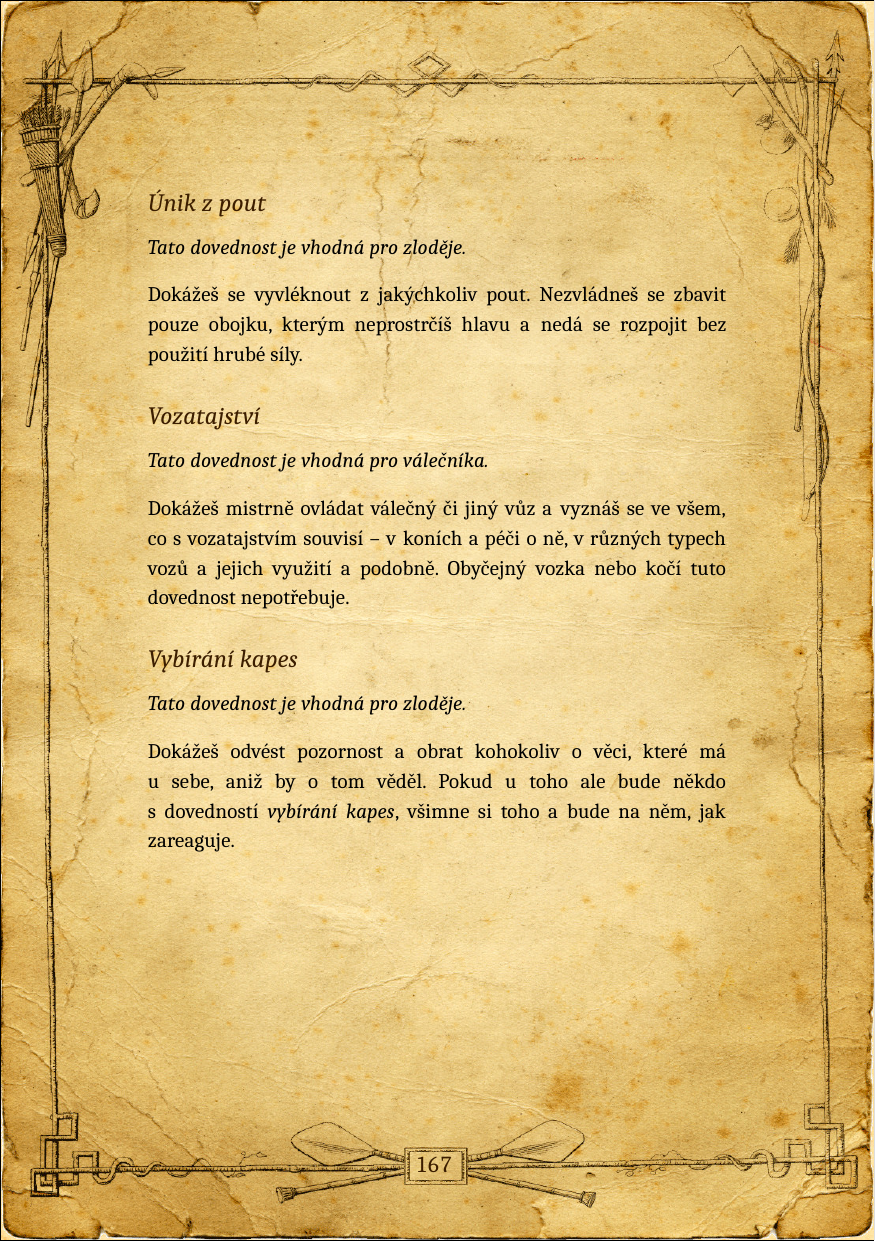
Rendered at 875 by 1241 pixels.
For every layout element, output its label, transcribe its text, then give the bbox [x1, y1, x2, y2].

text Tato dovednost je vhodná pro zloděje. [148, 236, 726, 259]
text Dokážeš odvést pozornost a⁠ obrat kohokoliv o⁠ věci, které má u⁠ sebe, aniž by o⁠ tom věděl. Pokud u⁠ toho ale bude někdo s⁠ dovedností vybírání kapes, všimne si toho a⁠ bude na něm, jak zareaguje. [148, 739, 726, 853]
subtitle Vybírání kapes [148, 645, 726, 674]
text Tato dovednost je vhodná pro válečníka. [148, 449, 726, 473]
text Dokážeš se vyvléknout z⁠ jakýchkoliv pout. Nezvládneš se zbavit pouze obojku, kterým neprostrčíš hlavu a⁠ nedá se rozpojit bez použití hrubé síly. [148, 283, 726, 367]
text Tato dovednost je vhodná pro zloděje. [148, 692, 726, 716]
picture [1, 1, 874, 1240]
subtitle Únik z⁠ pout [148, 189, 726, 218]
text Dokážeš mistrně ovládat válečný či jiný vůz a⁠ vyznáš se ve všem, co s⁠ vozatajstvím souvisí – v⁠ koních a⁠ péči o⁠ ně, v⁠ různých typech vozů a⁠ jejich využití a⁠ podobně. Obyčejný vozka nebo kočí tuto dovednost nepotřebuje. [148, 496, 726, 610]
subtitle Vozatajství [148, 402, 726, 431]
